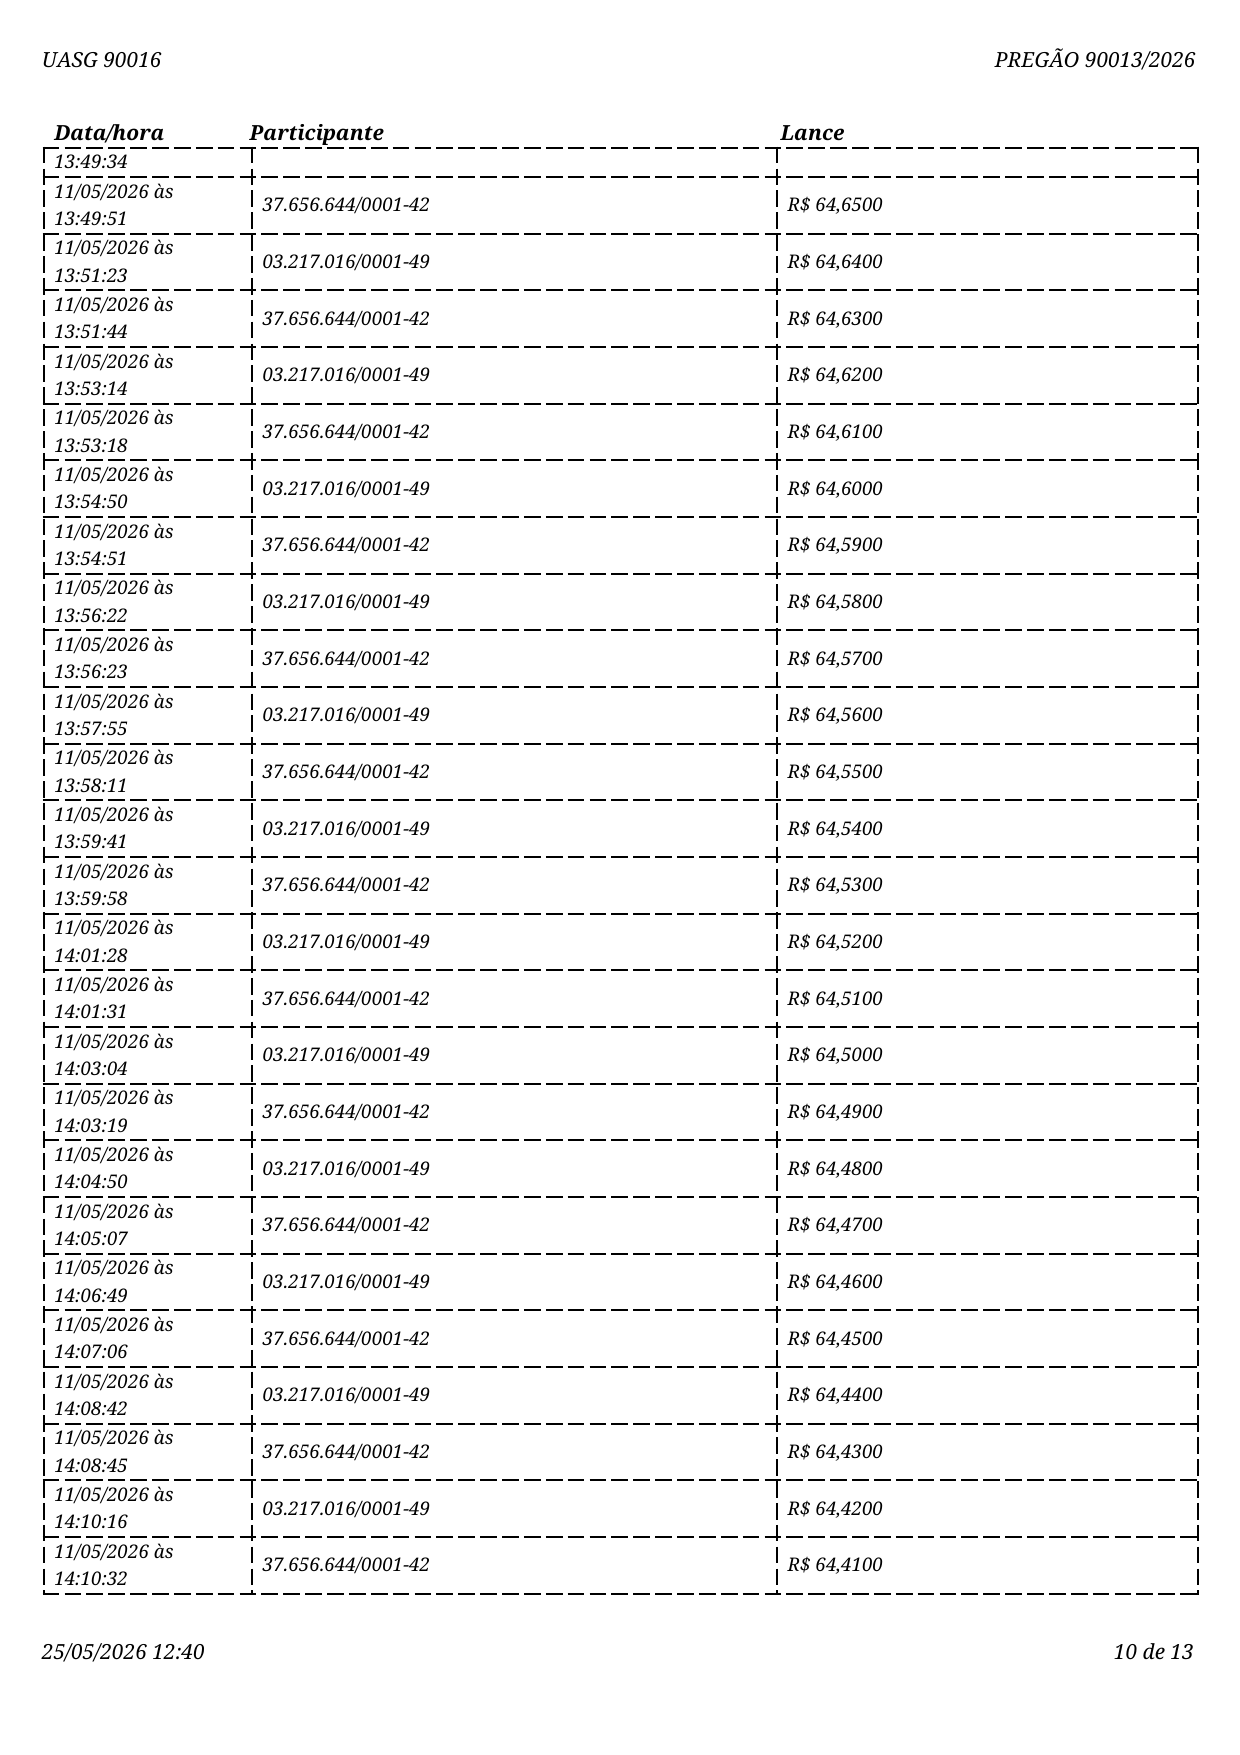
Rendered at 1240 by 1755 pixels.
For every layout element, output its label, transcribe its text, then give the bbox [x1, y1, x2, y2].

table_cell R$ 64,5400 [777, 799, 1198, 856]
table_cell 37.656.644/0001-42 [252, 743, 777, 799]
table_cell R$ 64,5300 [777, 856, 1198, 913]
table_cell 11/05/2026 às 14:07:06 [44, 1309, 252, 1366]
table_cell R$ 64,5100 [777, 969, 1198, 1026]
table_cell 11/05/2026 às 13:54:50 [44, 459, 252, 516]
table_cell 03.217.016/0001-49 [252, 233, 777, 289]
table_cell 11/05/2026 às 13:51:23 [44, 233, 252, 289]
table_cell 37.656.644/0001-42 [252, 969, 777, 1026]
table_cell R$ 64,6300 [777, 289, 1198, 346]
table_cell 03.217.016/0001-49 [252, 913, 777, 969]
table_cell 11/05/2026 às 13:54:51 [44, 516, 252, 573]
table_cell 11/05/2026 às 13:58:11 [44, 743, 252, 799]
table_cell R$ 64,4300 [777, 1423, 1198, 1479]
table_cell R$ 64,6400 [777, 233, 1198, 289]
table_cell 03.217.016/0001-49 [252, 1366, 777, 1423]
table_cell 11/05/2026 às 14:01:28 [44, 913, 252, 969]
table_cell 11/05/2026 às 13:56:22 [44, 573, 252, 629]
table_cell R$ 64,4800 [777, 1139, 1198, 1196]
table_cell 03.217.016/0001-49 [252, 1139, 777, 1196]
table_cell 37.656.644/0001-42 [252, 176, 777, 233]
table_cell 37.656.644/0001-42 [252, 516, 777, 573]
table_cell 37.656.644/0001-42 [252, 289, 777, 346]
table_cell R$ 64,4200 [777, 1479, 1198, 1536]
table_cell 03.217.016/0001-49 [252, 1026, 777, 1083]
table_cell R$ 64,4900 [777, 1083, 1198, 1139]
table_cell 37.656.644/0001-42 [252, 1423, 777, 1479]
table_cell 03.217.016/0001-49 [252, 799, 777, 856]
table_cell 37.656.644/0001-42 [252, 1536, 777, 1593]
table_cell 11/05/2026 às 14:06:49 [44, 1253, 252, 1309]
table_cell 11/05/2026 às 14:10:32 [44, 1536, 252, 1593]
table_cell R$ 64,4500 [777, 1309, 1198, 1366]
table_cell 11/05/2026 às 14:08:42 [44, 1366, 252, 1423]
table_cell R$ 64,5800 [777, 573, 1198, 629]
table_cell 37.656.644/0001-42 [252, 1083, 777, 1139]
table_cell R$ 64,5500 [777, 743, 1198, 799]
table_cell R$ 64,4600 [777, 1253, 1198, 1309]
table_cell 11/05/2026 às 13:57:55 [44, 686, 252, 743]
table_cell 03.217.016/0001-49 [252, 573, 777, 629]
table_cell 11/05/2026 às 13:59:41 [44, 799, 252, 856]
table_cell 11/05/2026 às 13:53:18 [44, 403, 252, 459]
table_cell 11/05/2026 às 14:03:04 [44, 1026, 252, 1083]
table_cell 11/05/2026 às 13:53:14 [44, 346, 252, 403]
table_cell 03.217.016/0001-49 [252, 346, 777, 403]
table_cell 11/05/2026 às 14:01:31 [44, 969, 252, 1026]
table_cell [252, 147, 777, 176]
table_cell 11/05/2026 às 14:10:16 [44, 1479, 252, 1536]
table_cell R$ 64,6100 [777, 403, 1198, 459]
table_cell 03.217.016/0001-49 [252, 1479, 777, 1536]
table_cell 11/05/2026 às 14:04:50 [44, 1139, 252, 1196]
table_cell R$ 64,6500 [777, 176, 1198, 233]
table_cell R$ 64,5000 [777, 1026, 1198, 1083]
table_cell 03.217.016/0001-49 [252, 459, 777, 516]
table_cell 11/05/2026 às 13:56:23 [44, 629, 252, 686]
table_cell R$ 64,4400 [777, 1366, 1198, 1423]
table_cell 13:49:34 [44, 147, 252, 176]
table_cell 03.217.016/0001-49 [252, 1253, 777, 1309]
table_cell R$ 64,5200 [777, 913, 1198, 969]
table_cell R$ 64,5900 [777, 516, 1198, 573]
table_cell 03.217.016/0001-49 [252, 686, 777, 743]
table_cell R$ 64,6000 [777, 459, 1198, 516]
table_cell R$ 64,4700 [777, 1196, 1198, 1253]
table_cell 37.656.644/0001-42 [252, 1196, 777, 1253]
table_cell 11/05/2026 às 13:49:51 [44, 176, 252, 233]
table_cell R$ 64,5600 [777, 686, 1198, 743]
table_cell 37.656.644/0001-42 [252, 856, 777, 913]
table_cell 37.656.644/0001-42 [252, 403, 777, 459]
table_cell R$ 64,4100 [777, 1536, 1198, 1593]
table_cell R$ 64,6200 [777, 346, 1198, 403]
table_cell 37.656.644/0001-42 [252, 629, 777, 686]
table_cell 11/05/2026 às 13:51:44 [44, 289, 252, 346]
table_cell 11/05/2026 às 14:05:07 [44, 1196, 252, 1253]
table_cell 11/05/2026 às 13:59:58 [44, 856, 252, 913]
table_cell 11/05/2026 às 14:03:19 [44, 1083, 252, 1139]
table_cell 11/05/2026 às 14:08:45 [44, 1423, 252, 1479]
table_cell R$ 64,5700 [777, 629, 1198, 686]
table_cell [777, 147, 1198, 176]
table_cell 37.656.644/0001-42 [252, 1309, 777, 1366]
